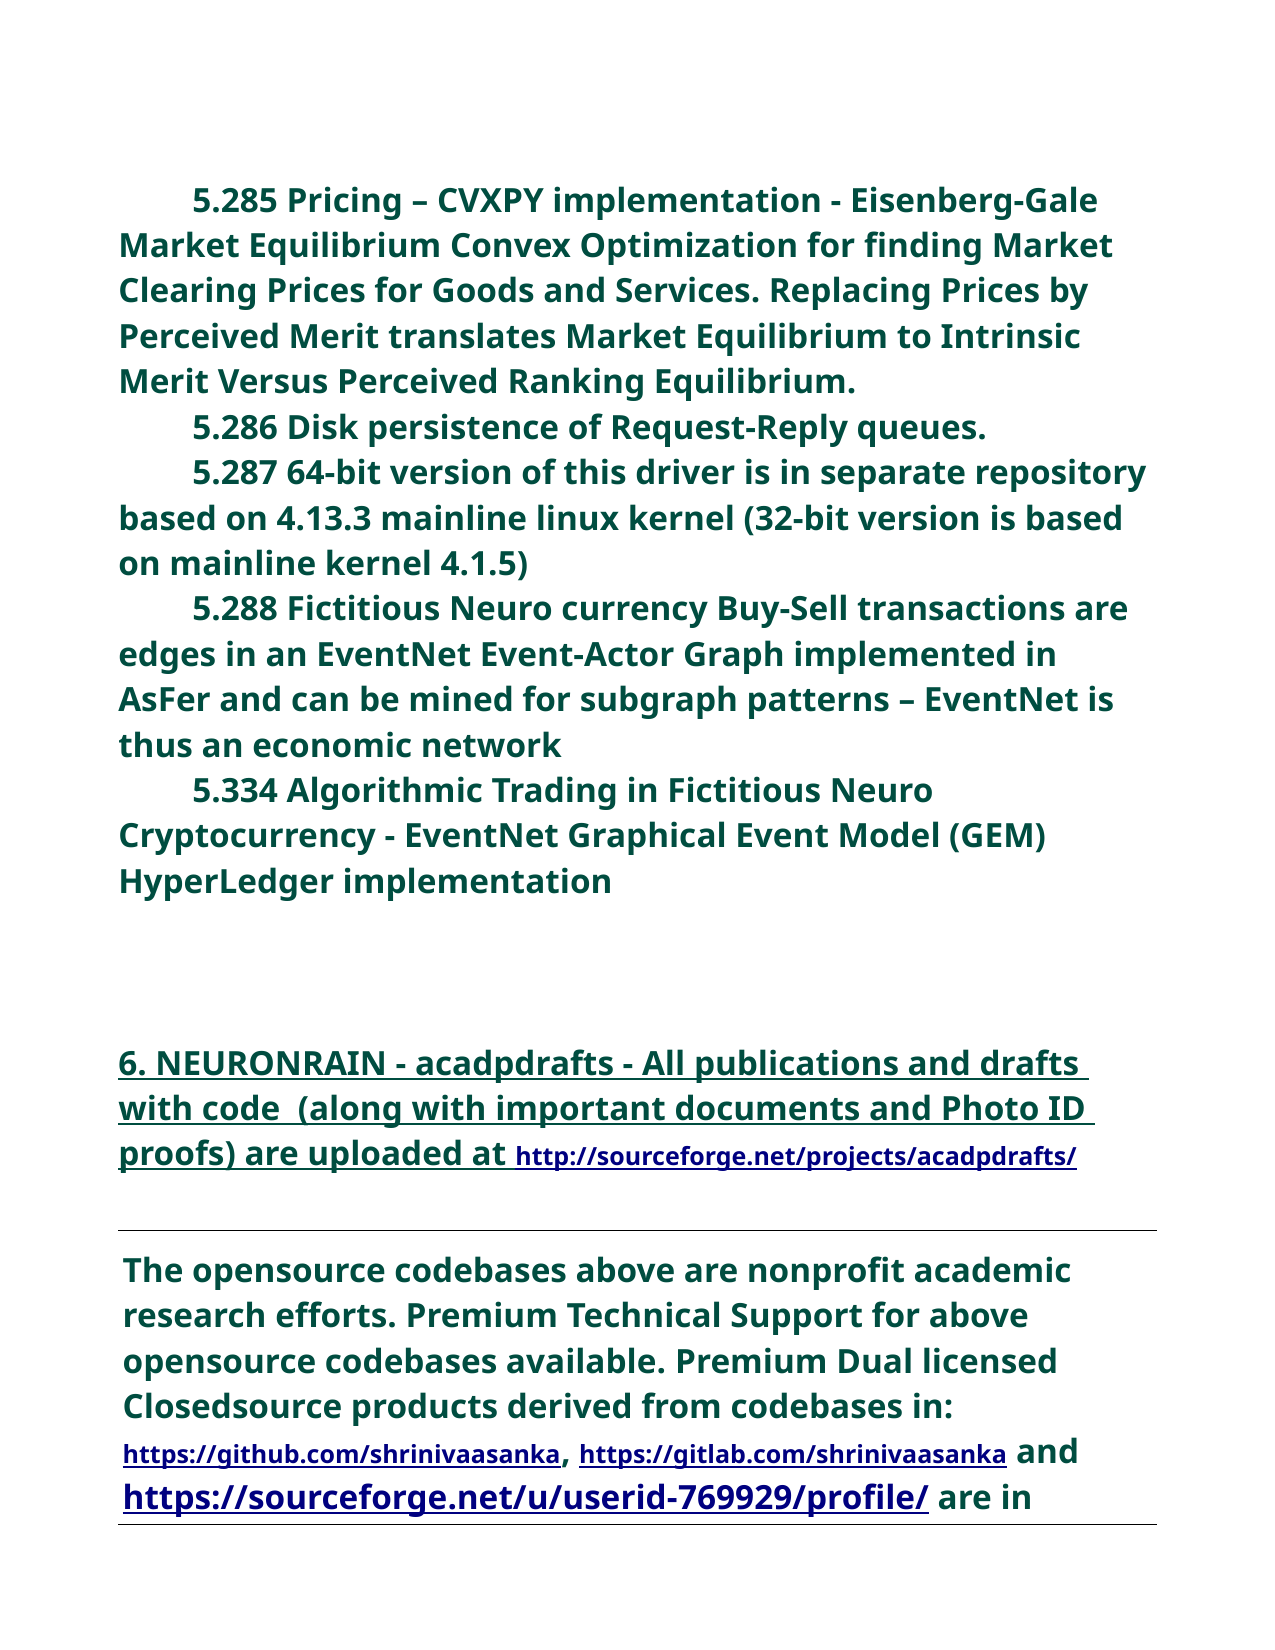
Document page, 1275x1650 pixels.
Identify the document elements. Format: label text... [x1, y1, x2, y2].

text 6. NEURONRAIN - acadpdrafts - All publications and drafts with code (along with important documents and Photo ID proofs) are uploaded at http://sourceforge.net/projects/acadpdrafts/ [118, 1039, 1157, 1176]
text 5.285 Pricing – CVXPY implementation - Eisenberg-Gale Market Equilibrium Convex Optimization for finding Market Clearing Prices for Goods and Services. Replacing Prices by Perceived Merit translates Market Equilibrium to Intrinsic Merit Versus Perceived Ranking Equilibrium. [118, 176, 1157, 403]
text 5.334 Algorithmic Trading in Fictitious Neuro Cryptocurrency - EventNet Graphical Event Model (GEM) HyperLedger implementation [118, 767, 1157, 903]
text 5.287 64-bit version of this driver is in separate repository based on 4.13.3 mainline linux kernel (32-bit version is based on mainline kernel 4.1.5) [118, 449, 1157, 585]
text 5.286 Disk persistence of Request-Reply queues. [118, 403, 1157, 449]
text 5.288 Fictitious Neuro currency Buy-Sell transactions are edges in an EventNet Event-Actor Graph implemented in AsFer and can be mined for subgraph patterns – EventNet is thus an economic network [118, 585, 1157, 767]
text The opensource codebases above are nonprofit academic research efforts. Premium Technical Support for above opensource codebases available. Premium Dual licensed Closedsource products derived from codebases in: https://github.com/shrinivaasanka, https://gitlab.com/shrinivaasanka and https://sourceforge.net/u/userid-769929/profile/ are in [118, 1242, 1157, 1524]
